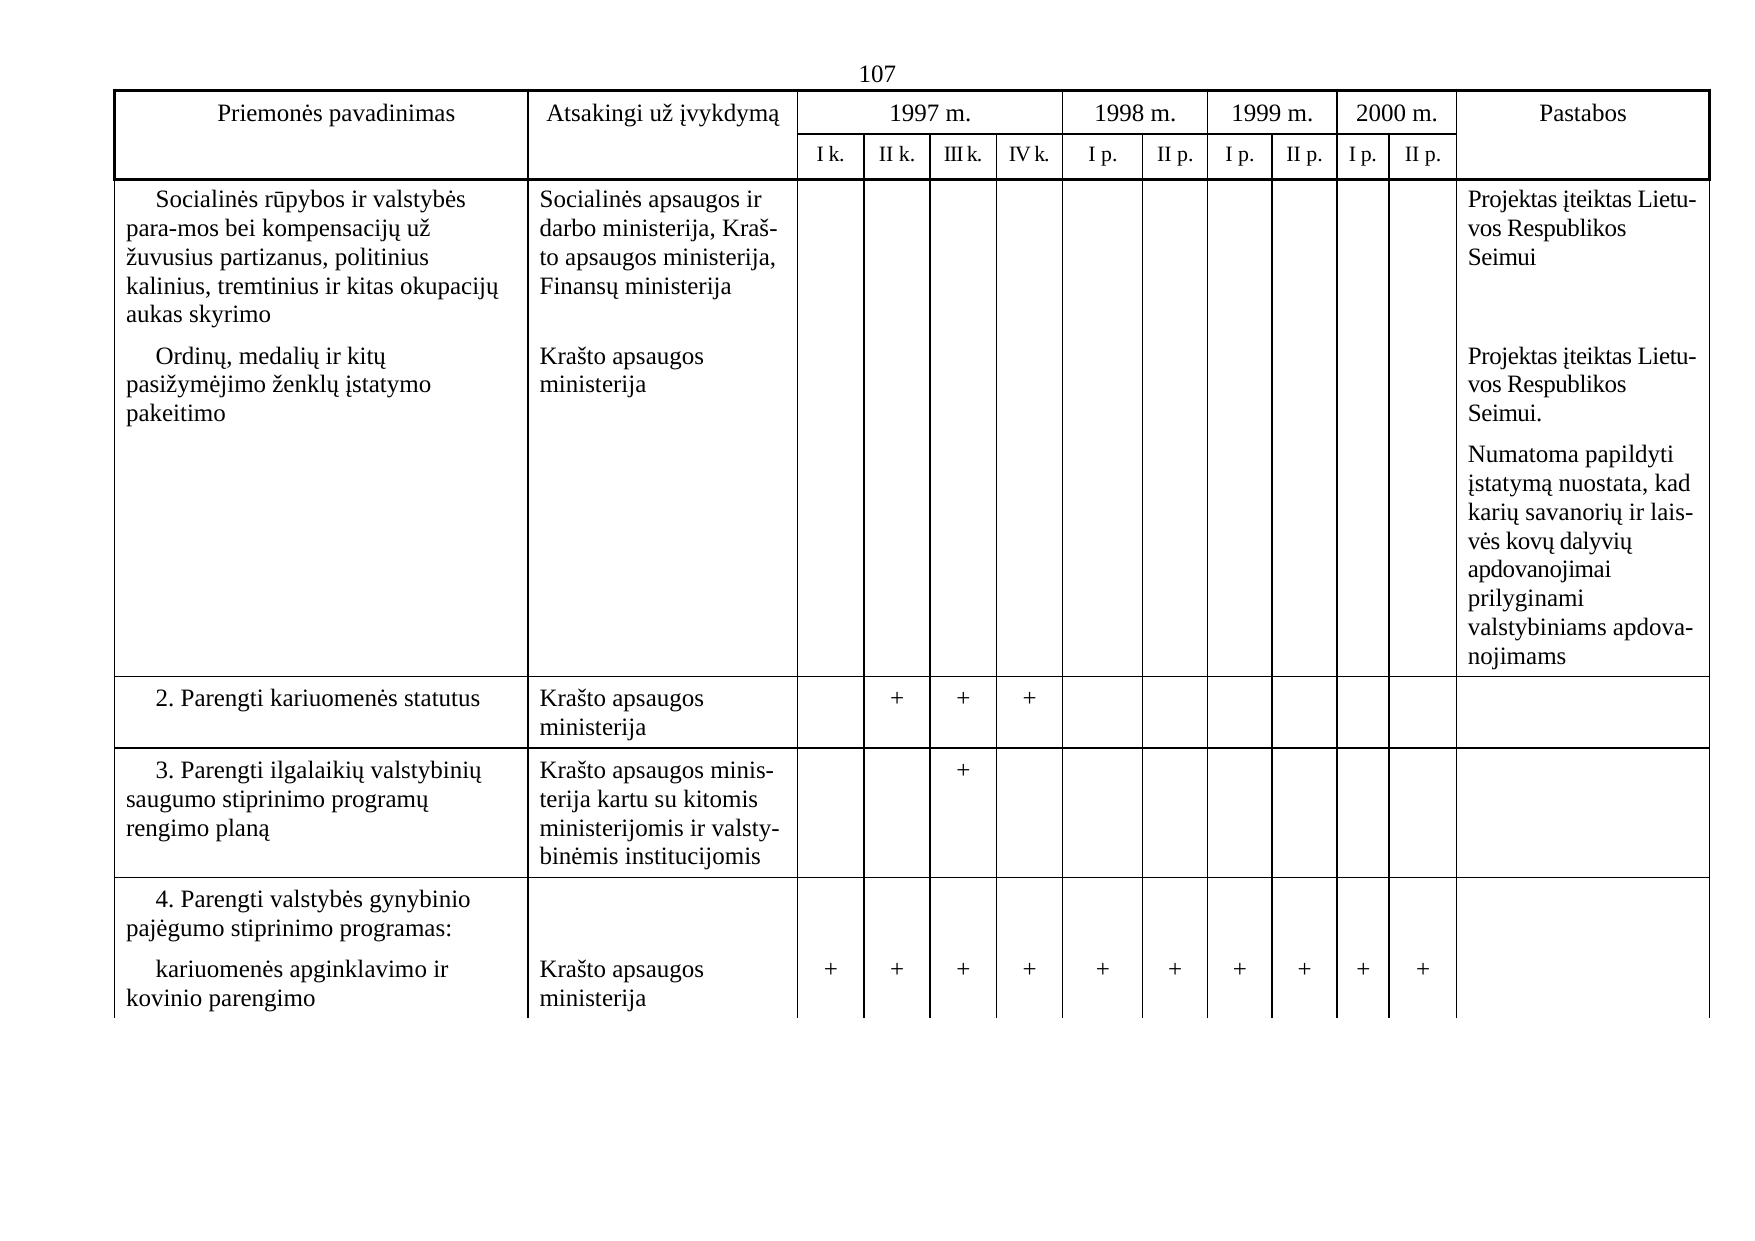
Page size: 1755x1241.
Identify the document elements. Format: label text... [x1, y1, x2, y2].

table_cell [1338, 749, 1388, 876]
table_cell Projektas įteiktas Lietu-vos Respublikos Seimui. Numatoma papildyti įstatymą nuostata, kad karių savanorių ir lais-vės kovų dalyvių apdovanojimai prilyginami valstybiniams apdova-nojimams [1457, 335, 1709, 676]
table_cell 2. Parengti kariuomenės statutus [115, 677, 527, 747]
table_cell [1390, 677, 1456, 747]
table_cell [1208, 878, 1271, 948]
table_cell [997, 181, 1062, 334]
table_cell [798, 749, 863, 876]
table_cell + [1273, 948, 1336, 1018]
table_cell [1143, 749, 1207, 876]
table_header Pastabos [1457, 92, 1708, 133]
table_cell [997, 749, 1062, 876]
table_cell [798, 878, 863, 948]
table_cell [1063, 878, 1142, 948]
table_cell [1390, 878, 1456, 948]
table_cell Krašto apsaugos ministerija [529, 335, 797, 676]
table_cell [1063, 677, 1142, 747]
table_cell + [997, 948, 1062, 1018]
table_cell IV k. [997, 135, 1062, 178]
table_cell [931, 181, 996, 334]
table_cell III k. [931, 135, 996, 178]
table_cell + [997, 677, 1062, 747]
table_cell [1208, 677, 1271, 747]
table_cell [1338, 335, 1388, 676]
table_cell + [1208, 948, 1271, 1018]
table_cell kariuomenės apginklavimo ir kovinio parengimo [115, 948, 527, 1018]
table_cell [798, 677, 863, 747]
table_cell 3. Parengti ilgalaikių valstybinių saugumo stiprinimo programų rengimo planą [115, 749, 527, 876]
table_cell [1063, 181, 1142, 334]
table_cell [1338, 181, 1388, 334]
table_cell + [1338, 948, 1388, 1018]
table_cell [1208, 749, 1271, 876]
table_cell [798, 335, 863, 676]
table_cell 4. Parengti valstybės gynybinio pajėgumo stiprinimo programas: [115, 878, 527, 948]
table_cell [1208, 181, 1271, 334]
table_cell [116, 133, 527, 178]
table_cell [529, 878, 797, 948]
table_cell [865, 878, 929, 948]
table_cell [1338, 677, 1388, 747]
table_cell [1143, 335, 1207, 676]
table_header 1999 m. [1208, 92, 1336, 133]
table_cell [865, 335, 929, 676]
table_cell + [798, 948, 863, 1018]
table_cell + [931, 677, 996, 747]
table_header Atsakingi už įvykdymą [529, 92, 797, 133]
table_cell [865, 181, 929, 334]
table_cell Ordinų, medalių ir kitų pasižymėjimo ženklų įstatymo pakeitimo [115, 335, 527, 676]
table_cell I p. [1338, 135, 1388, 178]
table_cell [931, 878, 996, 948]
table_cell [798, 181, 863, 334]
table_header 1997 m. [798, 92, 1062, 133]
table_cell + [1143, 948, 1207, 1018]
table_cell [529, 133, 797, 178]
table_cell [1273, 749, 1336, 876]
table_cell [1457, 948, 1709, 1018]
table_cell Socialinės rūpybos ir valstybės para-mos bei kompensacijų už žuvusius partizanus, politinius kalinius, tremtinius ir kitas okupacijų aukas skyrimo [115, 181, 527, 334]
table_cell + [931, 749, 996, 876]
table_cell [997, 878, 1062, 948]
table_cell [1143, 677, 1207, 747]
table_header 2000 m. [1338, 92, 1456, 133]
table_cell + [865, 677, 929, 747]
table_cell [1273, 181, 1336, 334]
table_cell [1273, 677, 1336, 747]
table_cell [1338, 878, 1388, 948]
table_cell I p. [1063, 135, 1142, 178]
table_cell Projektas įteiktas Lietu-vos Respublikos Seimui [1457, 181, 1709, 334]
table_cell I k. [798, 135, 863, 178]
table_header 1998 m. [1063, 92, 1207, 133]
table_cell [865, 749, 929, 876]
table_cell [1457, 749, 1709, 876]
table_cell [1143, 181, 1207, 334]
table_cell II p. [1273, 135, 1336, 178]
table_cell Krašto apsaugos ministerija [529, 677, 797, 747]
table_cell + [1063, 948, 1142, 1018]
table_cell II k. [865, 135, 929, 178]
table_cell [1273, 878, 1336, 948]
table_cell [1390, 181, 1456, 334]
table_cell [1457, 878, 1709, 948]
table_cell [1143, 878, 1207, 948]
table_cell [1457, 133, 1708, 178]
table_cell [1208, 335, 1271, 676]
table_cell [1273, 335, 1336, 676]
table_header Priemonės pavadinimas [116, 92, 527, 133]
table_cell Krašto apsaugos ministerija [529, 948, 797, 1018]
table_cell [1390, 749, 1456, 876]
table_cell I p. [1208, 135, 1271, 178]
table_cell + [1390, 948, 1456, 1018]
table_cell [1390, 335, 1456, 676]
table_cell [1063, 335, 1142, 676]
table_cell Krašto apsaugos minis-terija kartu su kitomis ministerijomis ir valsty-binėmis institucijomis [529, 749, 797, 876]
table_cell + [931, 948, 996, 1018]
table_cell [997, 335, 1062, 676]
table_cell II p. [1390, 135, 1456, 178]
table_cell II p. [1143, 135, 1207, 178]
table_cell [1457, 677, 1709, 747]
table_cell + [865, 948, 929, 1018]
table_cell [931, 335, 996, 676]
table_cell [1063, 749, 1142, 876]
table_cell Socialinės apsaugos ir darbo ministerija, Kraš-to apsaugos ministerija, Finansų ministerija [529, 181, 797, 334]
